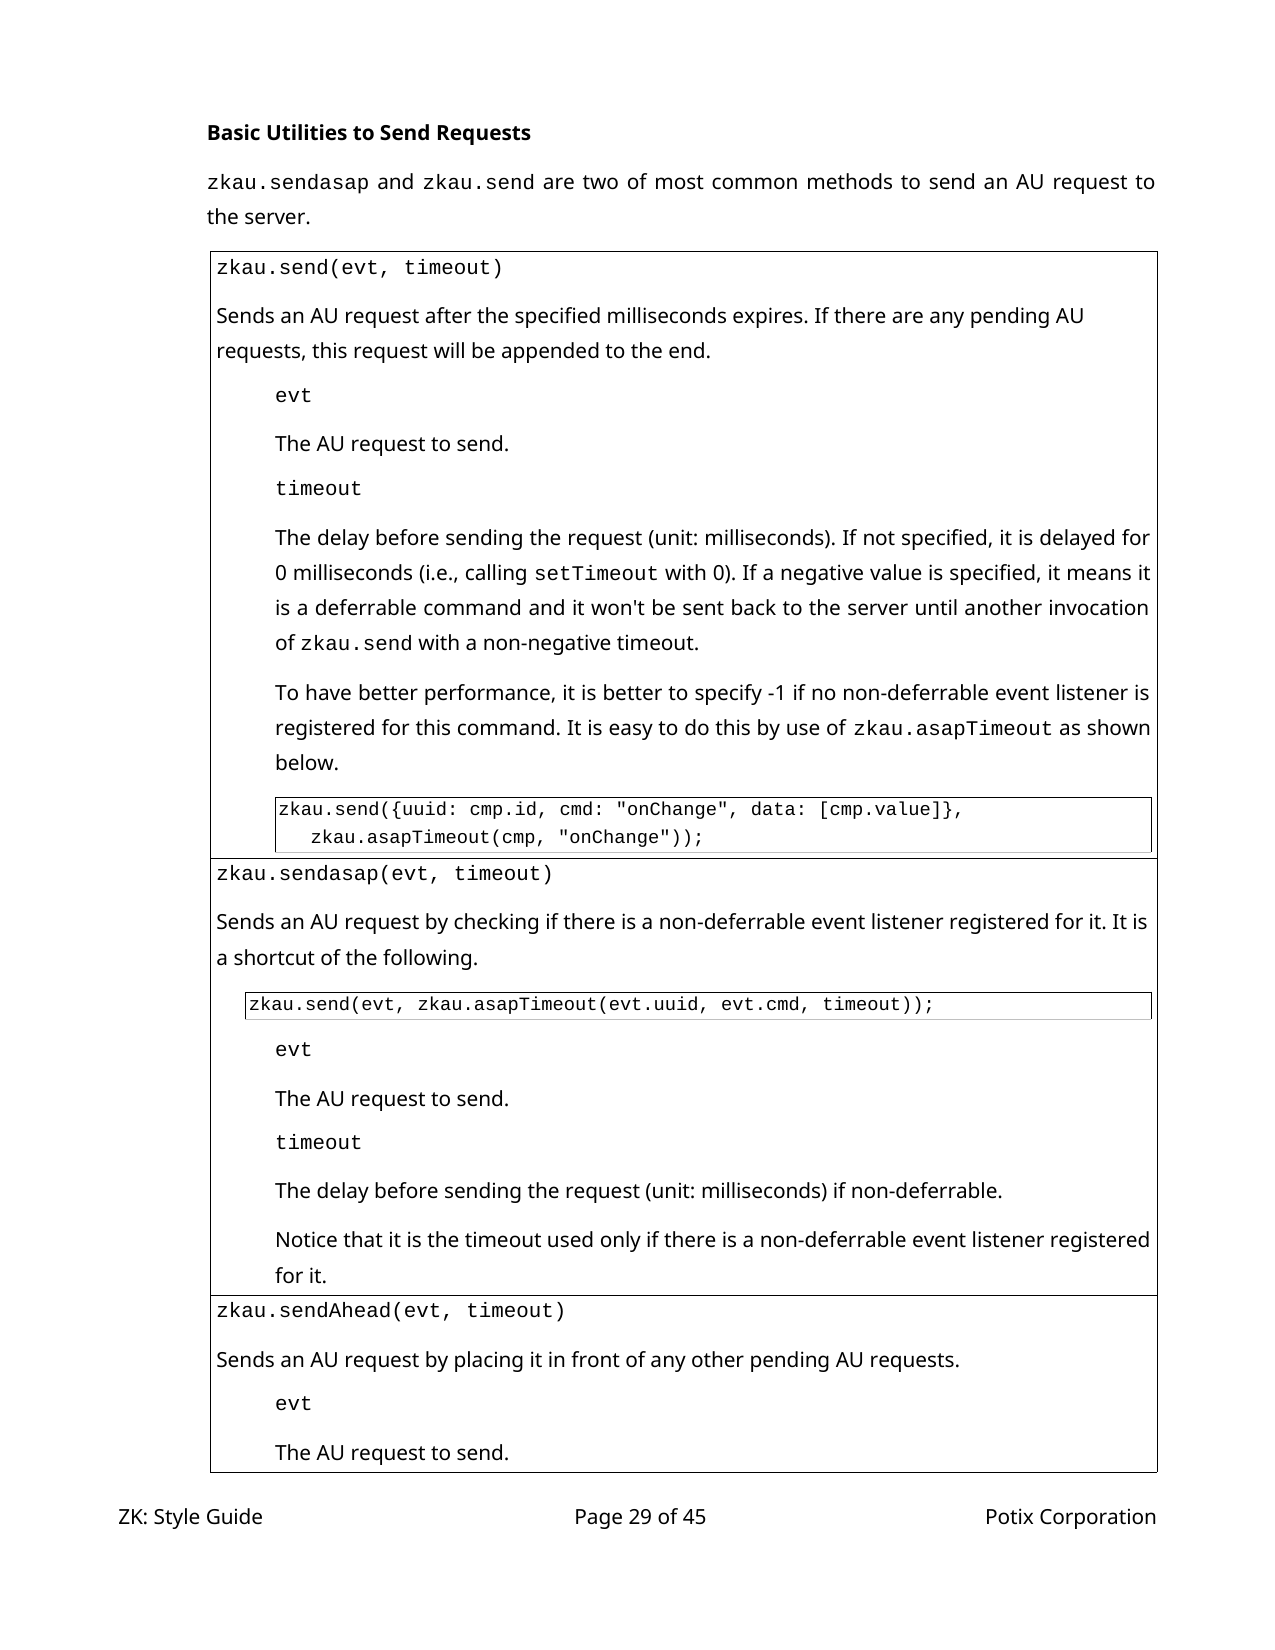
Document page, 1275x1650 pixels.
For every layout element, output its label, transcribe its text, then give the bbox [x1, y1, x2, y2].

table_header zkau.send(evt, timeout) Sends an AU request after the specified milliseconds expires. If there are any pending AU requests, this request will be appended to the end. evt The AU request to send. timeout The delay before sending the request (unit: milliseconds). If not specified, it is delayed for 0 milliseconds (i.e., calling setTimeout with 0). If a negative value is specified, it means it is a deferrable command and it won't be sent back to the server until another invocation of zkau.send with a non-negative timeout. To have better performance, it is better to specify -1 if no non-deferrable event listener is registered for this command. It is easy to do this by use of zkau.asapTimeout as shown below. zkau.send({uuid: cmp.id, cmd: "onChange", data: [cmp.value]}, zkau.asapTimeout(cmp, "onChange")); [211, 252, 1157, 858]
subtitle Basic Utilities to Send Requests [207, 118, 1157, 146]
table_cell zkau.sendasap(evt, timeout) Sends an AU request by checking if there is a non-deferrable event listener registered for it. It is a shortcut of the following. zkau.send(evt, zkau.asapTimeout(evt.uuid, evt.cmd, timeout)); evt The AU request to send. timeout The delay before sending the request (unit: milliseconds) if non-deferrable. Notice that it is the timeout used only if there is a non-deferrable event listener registered for it. [211, 859, 1157, 1295]
text zkau.sendasap and zkau.send are two of most common methods to send an AU request to the server. [207, 167, 1157, 231]
table_cell zkau.sendAhead(evt, timeout) Sends an AU request by placing it in front of any other pending AU requests. evt The AU request to send. [211, 1296, 1157, 1472]
